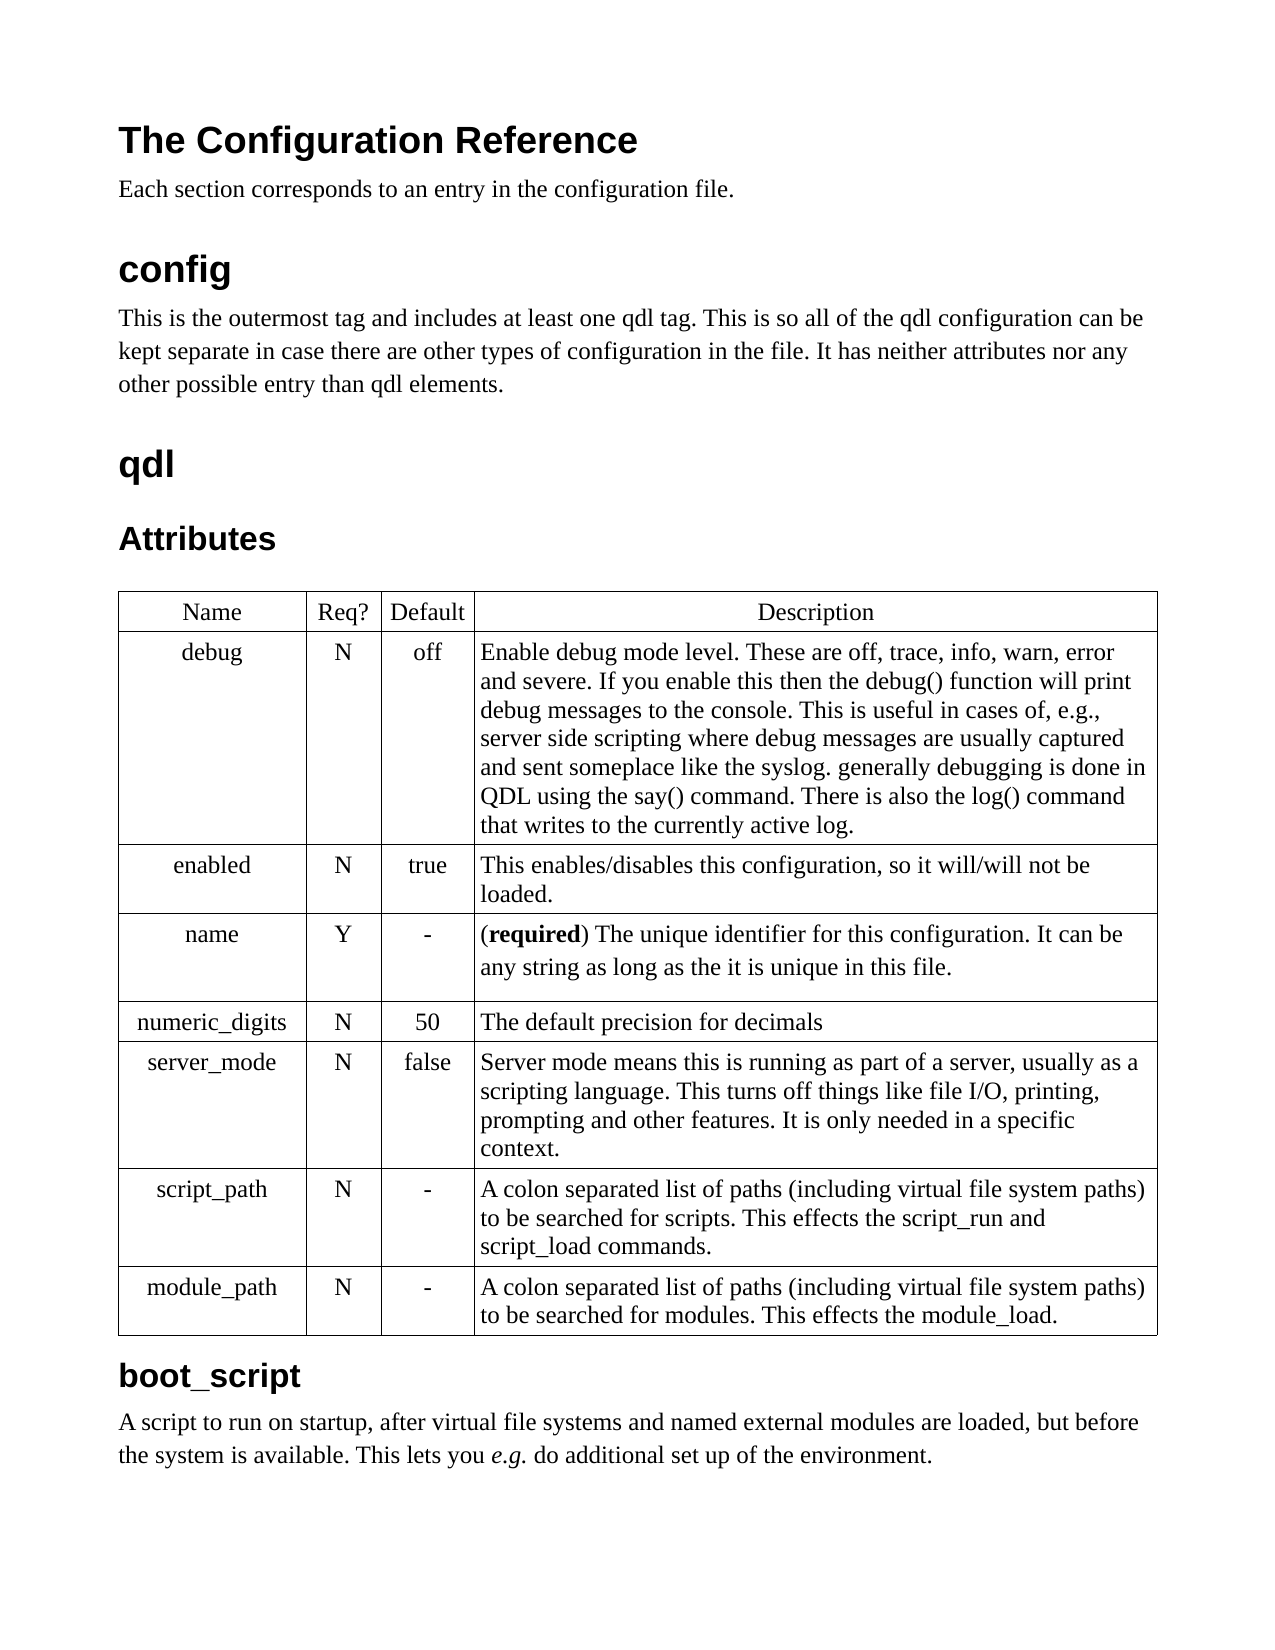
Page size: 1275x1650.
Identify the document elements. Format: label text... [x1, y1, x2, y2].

table_cell server_mode [119, 1042, 306, 1168]
table_cell false [382, 1042, 474, 1168]
table_cell numeric_digits [119, 1002, 306, 1041]
table_cell script_path [119, 1169, 306, 1266]
table_cell enabled [119, 845, 306, 913]
subtitle boot_script [118, 1356, 1157, 1394]
table_header Name [119, 592, 306, 631]
table_cell N [307, 1042, 381, 1168]
table_cell 50 [382, 1002, 474, 1041]
table_cell N [307, 632, 381, 844]
table_cell A colon separated list of paths (including virtual file system paths) to be searched for scripts. This effects the script_run and script_load commands. [475, 1169, 1157, 1266]
table_cell (required) The unique identifier for this configuration. It can be any string as long as the it is unique in this file. [475, 914, 1157, 1001]
table_cell N [307, 1169, 381, 1266]
table_cell Server mode means this is running as part of a server, usually as a scripting language. This turns off things like file I/O, printing, prompting and other features. It is only needed in a specific context. [475, 1042, 1157, 1168]
table_header Description [475, 592, 1157, 631]
table_cell - [382, 1169, 474, 1266]
table_cell N [307, 845, 381, 913]
table_cell off [382, 632, 474, 844]
table_cell Enable debug mode level. These are off, trace, info, warn, error and severe. If you enable this then the debug() function will print debug messages to the console. This is useful in cases of, e.g., server side scripting where debug messages are usually captured and sent someplace like the syslog. generally debugging is done in QDL using the say() command. There is also the log() command that writes to the currently active log. [475, 632, 1157, 844]
table_header Default [382, 592, 474, 631]
subtitle Attributes [118, 519, 1157, 557]
text A script to run on startup, after virtual file systems and named external modules are loaded, but before the system is available. This lets you e.g. do additional set up of the environment. [118, 1407, 1157, 1469]
text Each section corresponds to an entry in the configuration file. [118, 174, 1157, 203]
table_cell The default precision for decimals [475, 1002, 1157, 1041]
table_cell module_path [119, 1267, 306, 1335]
table_header Req? [307, 592, 381, 631]
table_cell debug [119, 632, 306, 844]
table_cell Y [307, 914, 381, 1001]
table_cell - [382, 914, 474, 1001]
text This is the outermost tag and includes at least one qdl tag. This is so all of the qdl configuration can be kept separate in case there are other types of configuration in the file. It has neither attributes nor any other possible entry than qdl elements. [118, 303, 1157, 398]
table_cell N [307, 1267, 381, 1335]
table_cell - [382, 1267, 474, 1335]
table_cell name [119, 914, 306, 1001]
subtitle config [118, 247, 1157, 291]
table_cell This enables/disables this configuration, so it will/will not be loaded. [475, 845, 1157, 913]
table_cell N [307, 1002, 381, 1041]
subtitle The Configuration Reference [118, 118, 1157, 162]
subtitle qdl [118, 442, 1157, 485]
table_cell A colon separated list of paths (including virtual file system paths) to be searched for modules. This effects the module_load. [475, 1267, 1157, 1335]
table_cell true [382, 845, 474, 913]
